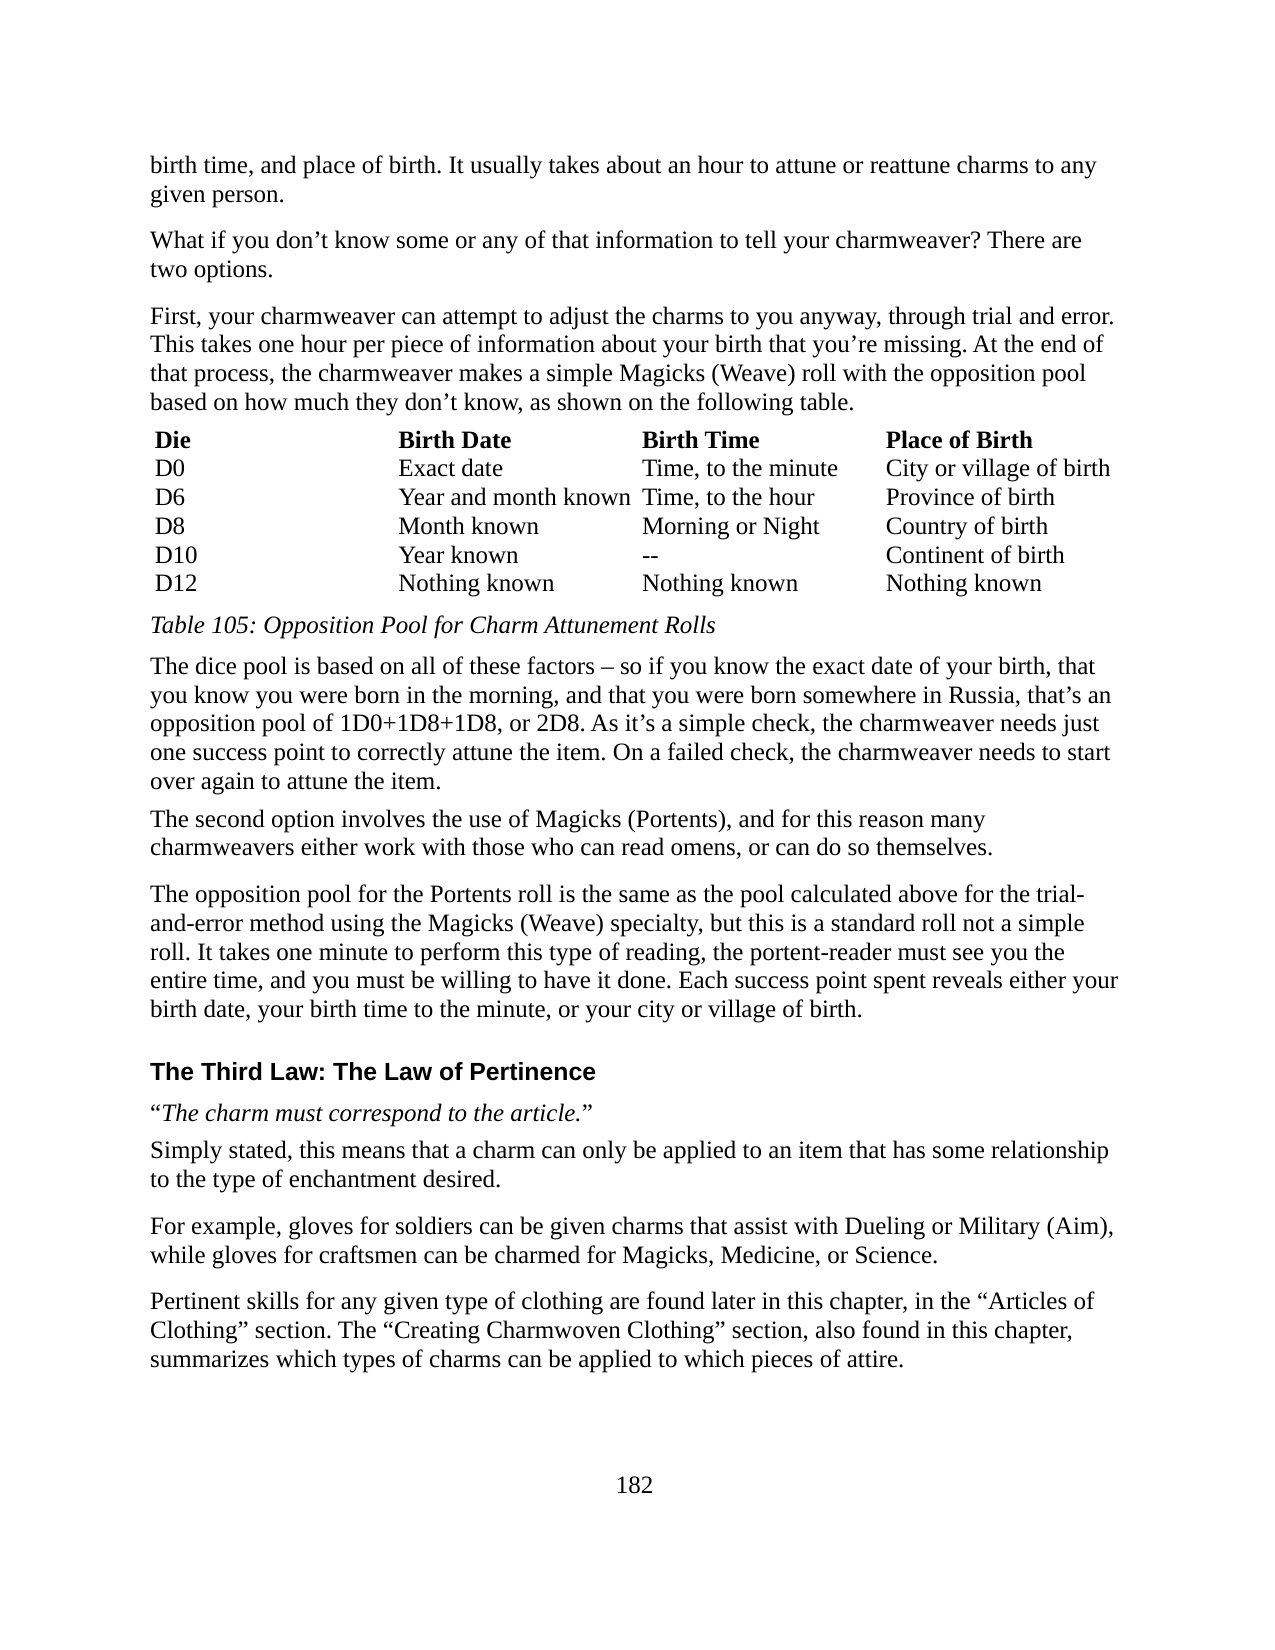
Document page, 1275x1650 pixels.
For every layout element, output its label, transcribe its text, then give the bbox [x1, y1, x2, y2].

text First, your charmweaver can attempt to adjust the charms to you anyway, through trial and error. This takes one hour per piece of information about your birth that you’re missing. At the end of that process, the charmweaver makes a simple Magicks (Weave) roll with the opposition pool based on how much they don’t know, as shown on the following table. [150, 301, 1125, 416]
table_cell Morning or Night [638, 511, 881, 540]
table_cell City or village of birth [881, 454, 1125, 482]
table_cell D8 [150, 511, 394, 540]
text Table 105: Opposition Pool for Charm Attunement Rolls [150, 610, 1125, 638]
table_cell -- [638, 540, 881, 568]
text birth time, and place of birth. It usually takes about an hour to attune or reattune charms to any given person. [150, 150, 1125, 207]
text The opposition pool for the Portents roll is the same as the pool calculated above for the trial-and-error method using the Magicks (Weave) specialty, but this is a standard roll not a simple roll. It takes one minute to perform this type of reading, the portent-reader must see you the entire time, and you must be willing to have it done. Each success point spent reveals either your birth date, your birth time to the minute, or your city or village of birth. [150, 879, 1125, 1023]
table_header Place of Birth [881, 425, 1125, 453]
table_cell Nothing known [881, 569, 1125, 597]
table_cell Year known [394, 540, 637, 568]
text For example, gloves for soldiers can be given charms that assist with Dueling or Military (Aim), while gloves for craftsmen can be charmed for Magicks, Medicine, or Science. [150, 1211, 1125, 1268]
table_header Die [150, 425, 394, 453]
table_cell Nothing known [394, 569, 637, 597]
text What if you don’t know some or any of that information to tell your charmweaver? There are two options. [150, 225, 1125, 283]
table_cell D10 [150, 540, 394, 568]
table_cell Province of birth [881, 482, 1125, 511]
table_cell Year and month known [394, 482, 637, 511]
table_cell D6 [150, 482, 394, 511]
table_cell Continent of birth [881, 540, 1125, 568]
text The second option involves the use of Magicks (Portents), and for this reason many charmweavers either work with those who can read omens, or can do so themselves. [150, 804, 1125, 861]
table_cell Month known [394, 511, 637, 540]
table_cell D0 [150, 454, 394, 482]
table_cell Exact date [394, 454, 637, 482]
text Simply stated, this means that a charm can only be applied to an item that has some relationship to the type of enchantment desired. [150, 1136, 1125, 1193]
text The dice pool is based on all of these factors – so if you know the exact date of your birth, that you know you were born in the morning, and that you were born somewhere in Russia, that’s an opposition pool of 1D0+1D8+1D8, or 2D8. As it’s a simple check, the charmweaver needs just one success point to correctly attune the item. On a failed check, the charmweaver needs to start over again to attune the item. [150, 651, 1125, 795]
table_cell Country of birth [881, 511, 1125, 540]
table_cell Time, to the hour [638, 482, 881, 511]
text “The charm must correspond to the article.” [150, 1098, 1125, 1127]
table_header Birth Time [638, 425, 881, 453]
table_cell D12 [150, 569, 394, 597]
subtitle The Third Law: The Law of Pertinence [150, 1057, 1125, 1085]
table_cell Nothing known [638, 569, 881, 597]
table_cell Time, to the minute [638, 454, 881, 482]
text Pertinent skills for any given type of clothing are found later in this chapter, in the “Articles of Clothing” section. The “Creating Charmwoven Clothing” section, also found in this chapter, summarizes which types of charms can be applied to which pieces of attire. [150, 1286, 1125, 1373]
table_header Birth Date [394, 425, 637, 453]
